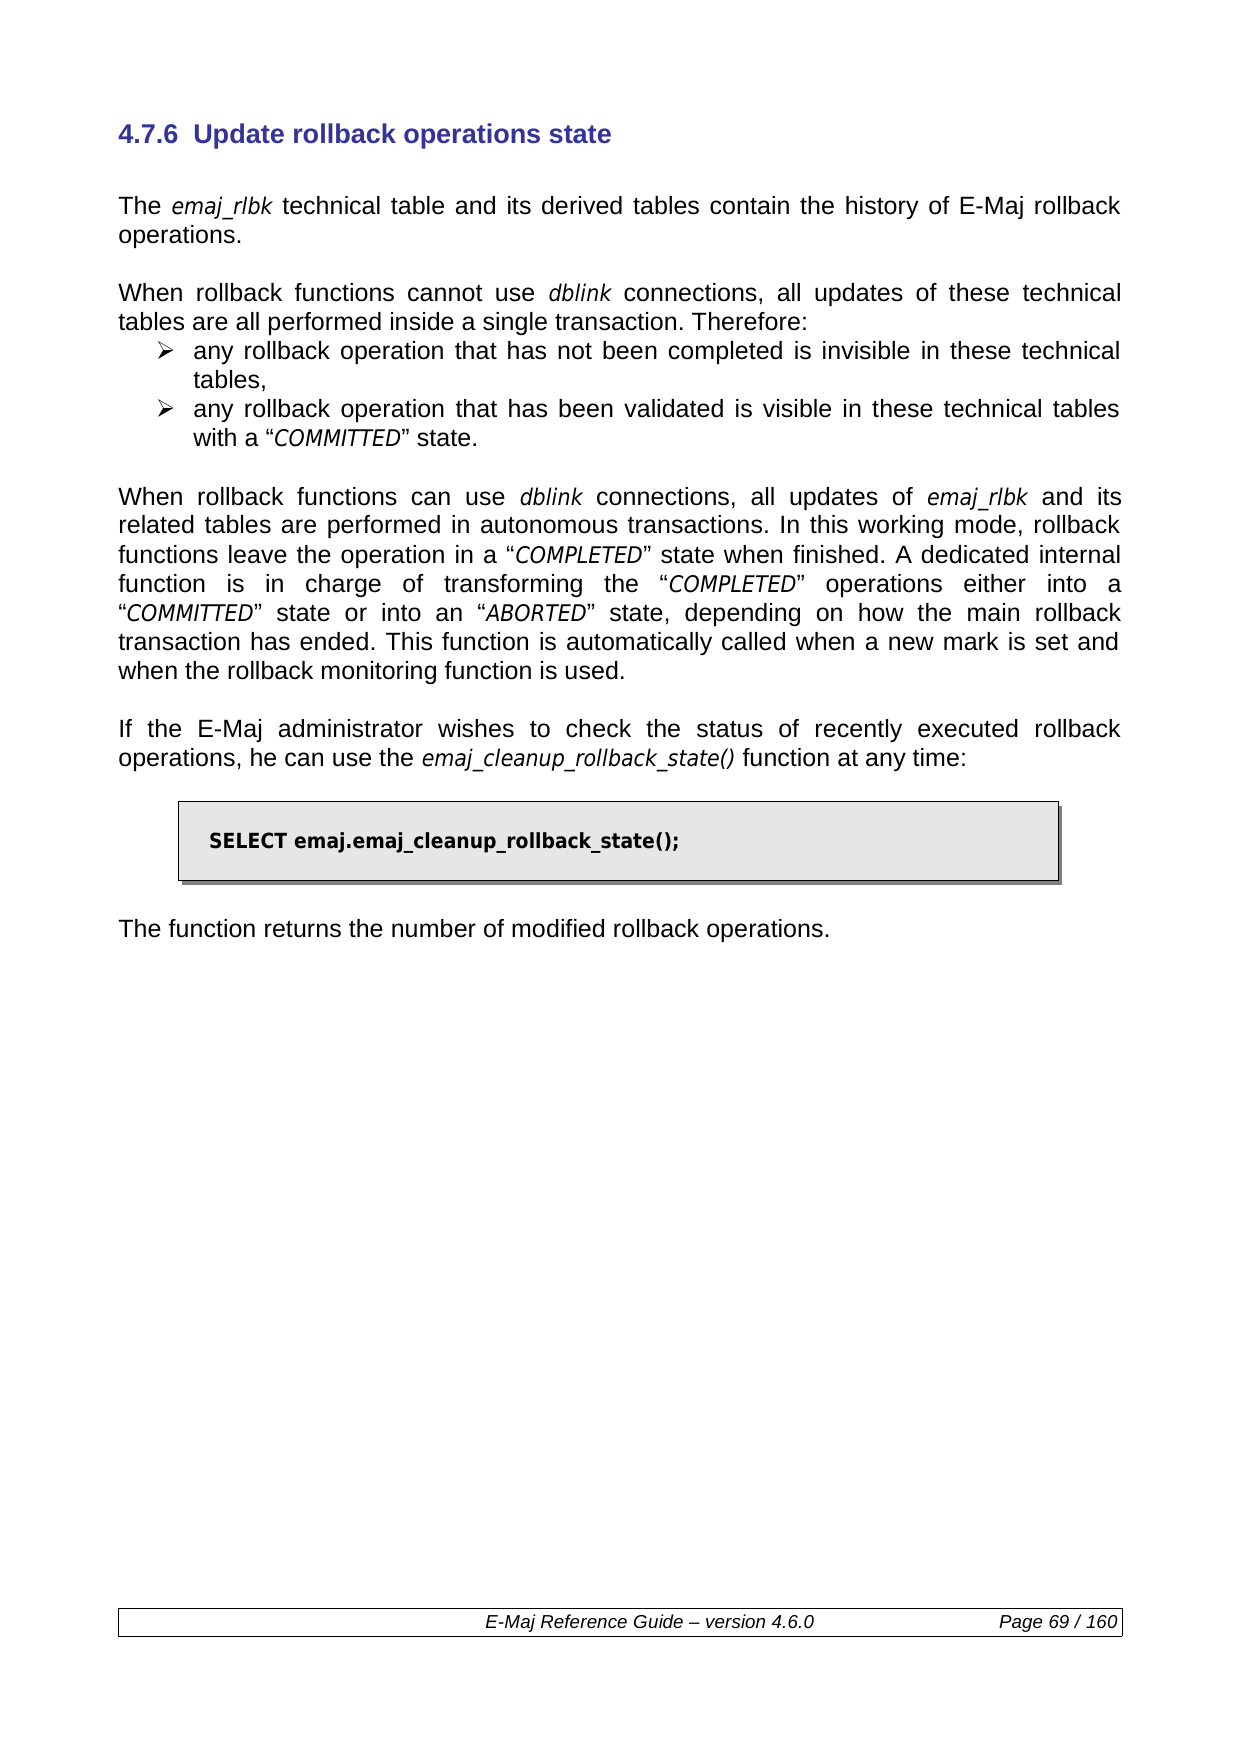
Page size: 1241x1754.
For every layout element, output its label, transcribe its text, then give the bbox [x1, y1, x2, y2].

text When rollback functions can use dblink connections, all updates of emaj_rlbk and its related tables are performed in autonomous transactions. In this working mode, rollback functions leave the operation in a “COMPLETED” state when finished. A dedicated internal function is in charge of transforming the “COMPLETED” operations either into a “COMMITTED” state or into an “ABORTED” state, depending on how the main rollback transaction has ended. This function is automatically called when a new mark is set and when the rollback monitoring function is used. [118, 481, 1122, 685]
text The function returns the number of modified rollback operations. [118, 914, 1122, 943]
subtitle Update rollback operations state [118, 118, 1122, 149]
text If the E-Maj administrator wishes to check the status of recently executed rollback operations, he can use the emaj_cleanup_rollback_state() function at any time: [118, 714, 1122, 772]
text The emaj_rlbk technical table and its derived tables contain the history of E-Maj rollback operations. [118, 191, 1122, 249]
text When rollback functions cannot use dblink connections, all updates of these technical tables are all performed inside a single transaction. Therefore: [118, 278, 1122, 336]
list any rollback operation that has not been completed is invisible in these technical tables, [156, 336, 1122, 394]
list any rollback operation that has been validated is visible in these technical tables with a “COMMITTED” state. [156, 394, 1122, 452]
text SELECT emaj.emaj_cleanup_rollback_state(); [179, 826, 1058, 850]
